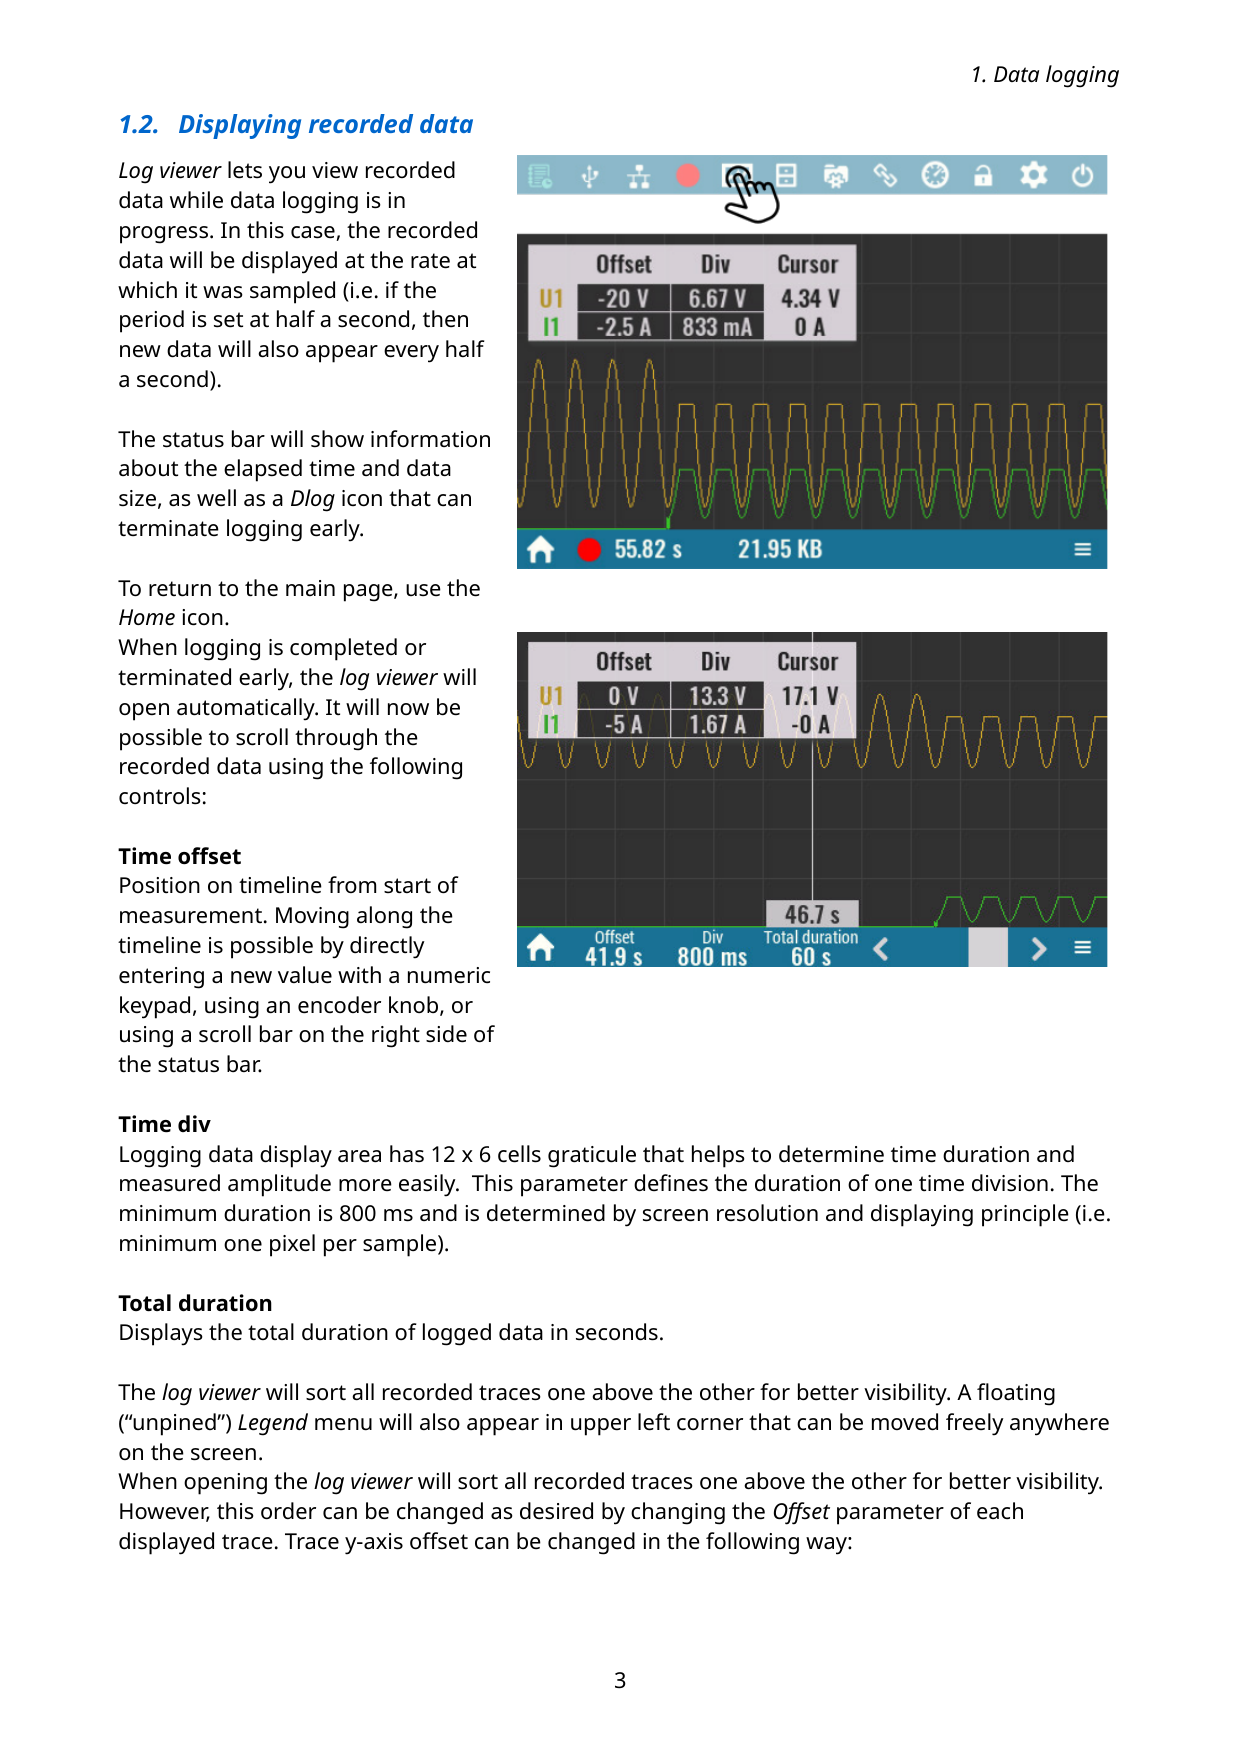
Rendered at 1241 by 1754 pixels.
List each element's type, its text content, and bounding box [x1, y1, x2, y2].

picture [517, 155, 1108, 569]
table_header [502, 155, 517, 568]
table_cell When logging is completed or terminated early, the log viewer will open automatically. It will now be possible to scroll through the recorded data using the following controls: Time offset Position on timeline from start of measurement. Moving along the timeline is possible by directly entering a new value with a numeric keypad, using an encoder knob, or using a scroll bar on the right side of the status bar. [118, 632, 502, 1109]
table_header The log viewer will sort all recorded traces one above the other for better visibility. A floating (“unpined”) Legend menu will also appear in upper left corner that can be moved freely anywhere on the screen. When opening the log viewer will sort all recorded traces one above the other for better visibility. However, this order can be changed as desired by changing the Offset parameter of each displayed trace. Trace y-axis offset can be changed in the following way: [118, 1377, 1123, 1585]
subtitle Displaying recorded data [118, 107, 1122, 141]
table_cell Time div Logging data display area has 12 x 6 cells graticule that helps to determine time duration and measured amplitude more easily. This parameter defines the duration of one time division. The minimum duration is 800 ms and is determined by screen resolution and displaying principle (i.e. minimum one pixel per sample). Total duration Displays the total duration of logged data in seconds. [118, 1109, 1123, 1347]
table_cell [502, 632, 1123, 1109]
table_header [502, 569, 1123, 632]
table_header [1108, 155, 1123, 568]
table_header Log viewer lets you view recorded data while data logging is in progress. In this case, the recorded data will be displayed at the rate at which it was sampled (i.e. if the period is set at half a second, then new data will also appear every half a second). The status bar will show information about the elapsed time and data size, as well as a Dlog icon that can terminate logging early. To return to the main page, use the Home icon. [118, 155, 502, 632]
picture [517, 632, 1108, 967]
